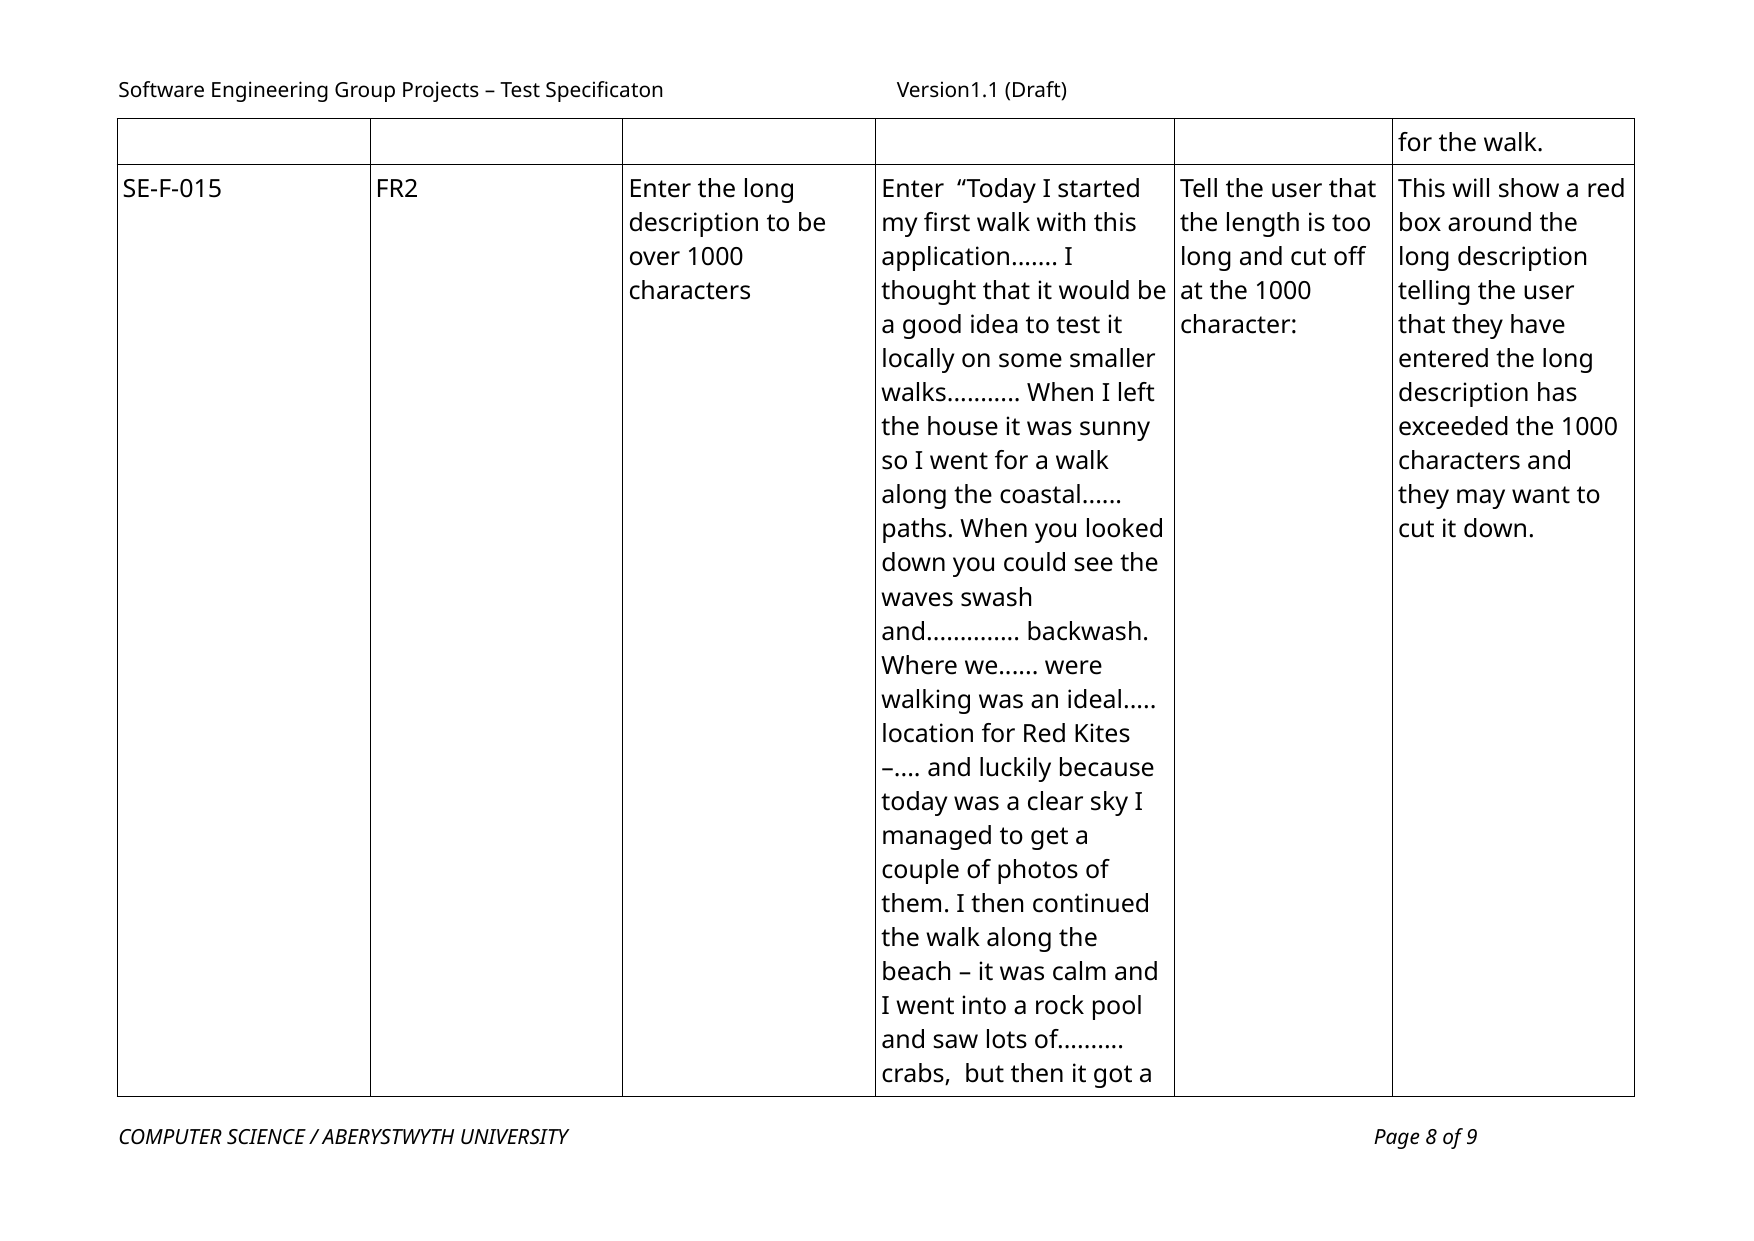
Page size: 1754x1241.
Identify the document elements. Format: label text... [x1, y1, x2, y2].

table_cell Enter the long description to be over 1000 characters [623, 165, 875, 1096]
table_cell This will show a red box around the long description telling the user that they have entered the long description has exceeded the 1000 characters and they may want to cut it down. [1393, 165, 1634, 1096]
table_cell [623, 119, 875, 164]
table_cell [1175, 119, 1392, 164]
table_cell FR2 [371, 165, 622, 1096]
table_cell Enter “Today I started my first walk with this application....... I thought that it would be a good idea to test it locally on some smaller walks........... When I left the house it was sunny so I went for a walk along the coastal...... paths. When you looked down you could see the waves swash and.............. backwash. Where we...... were walking was an ideal..... location for Red Kites –.... and luckily because today was a clear sky I managed to get a couple of photos of them. I then continued the walk along the beach – it was calm and I went into a rock pool and saw lots of.......... crabs, but then it got a [876, 165, 1174, 1096]
table_cell SE-F-015 [118, 165, 370, 1096]
table_cell [118, 119, 370, 164]
table_cell Tell the user that the length is too long and cut off at the 1000 character: [1175, 165, 1392, 1096]
table_cell [876, 119, 1174, 164]
table_cell for the walk. [1393, 119, 1634, 164]
table_cell [371, 119, 622, 164]
